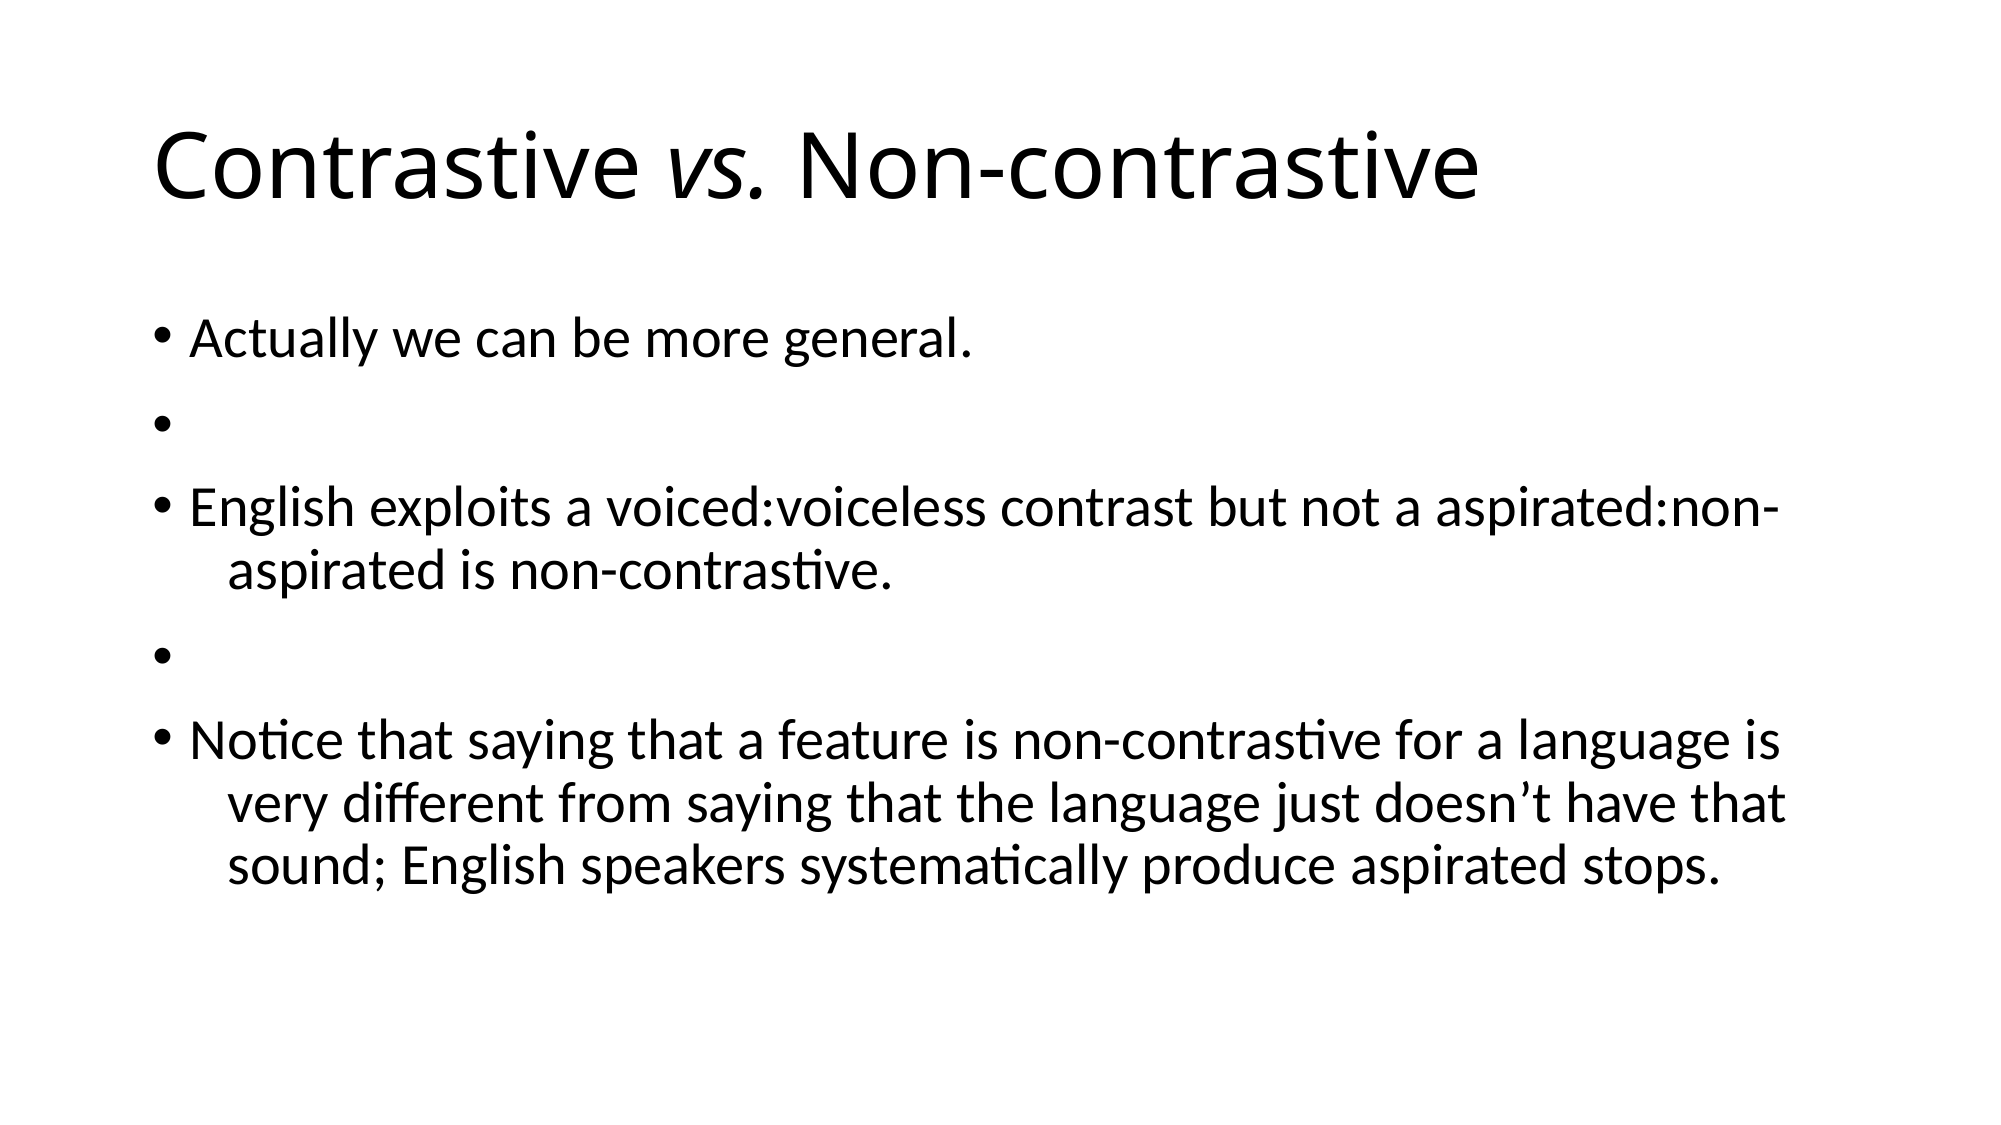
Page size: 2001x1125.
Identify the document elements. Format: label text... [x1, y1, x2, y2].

title Contrastive vs. Non-contrastive [137, 59, 1863, 278]
list Actually we can be more general. English exploits a voiced:voiceless contrast but not a aspirated:non-aspirated is non-contrastive. Notice that saying that a feature is non-contrastive for a language is very different from saying that the language just doesn’t have that sound; English speakers systematically produce aspirated stops. [137, 299, 1863, 1014]
